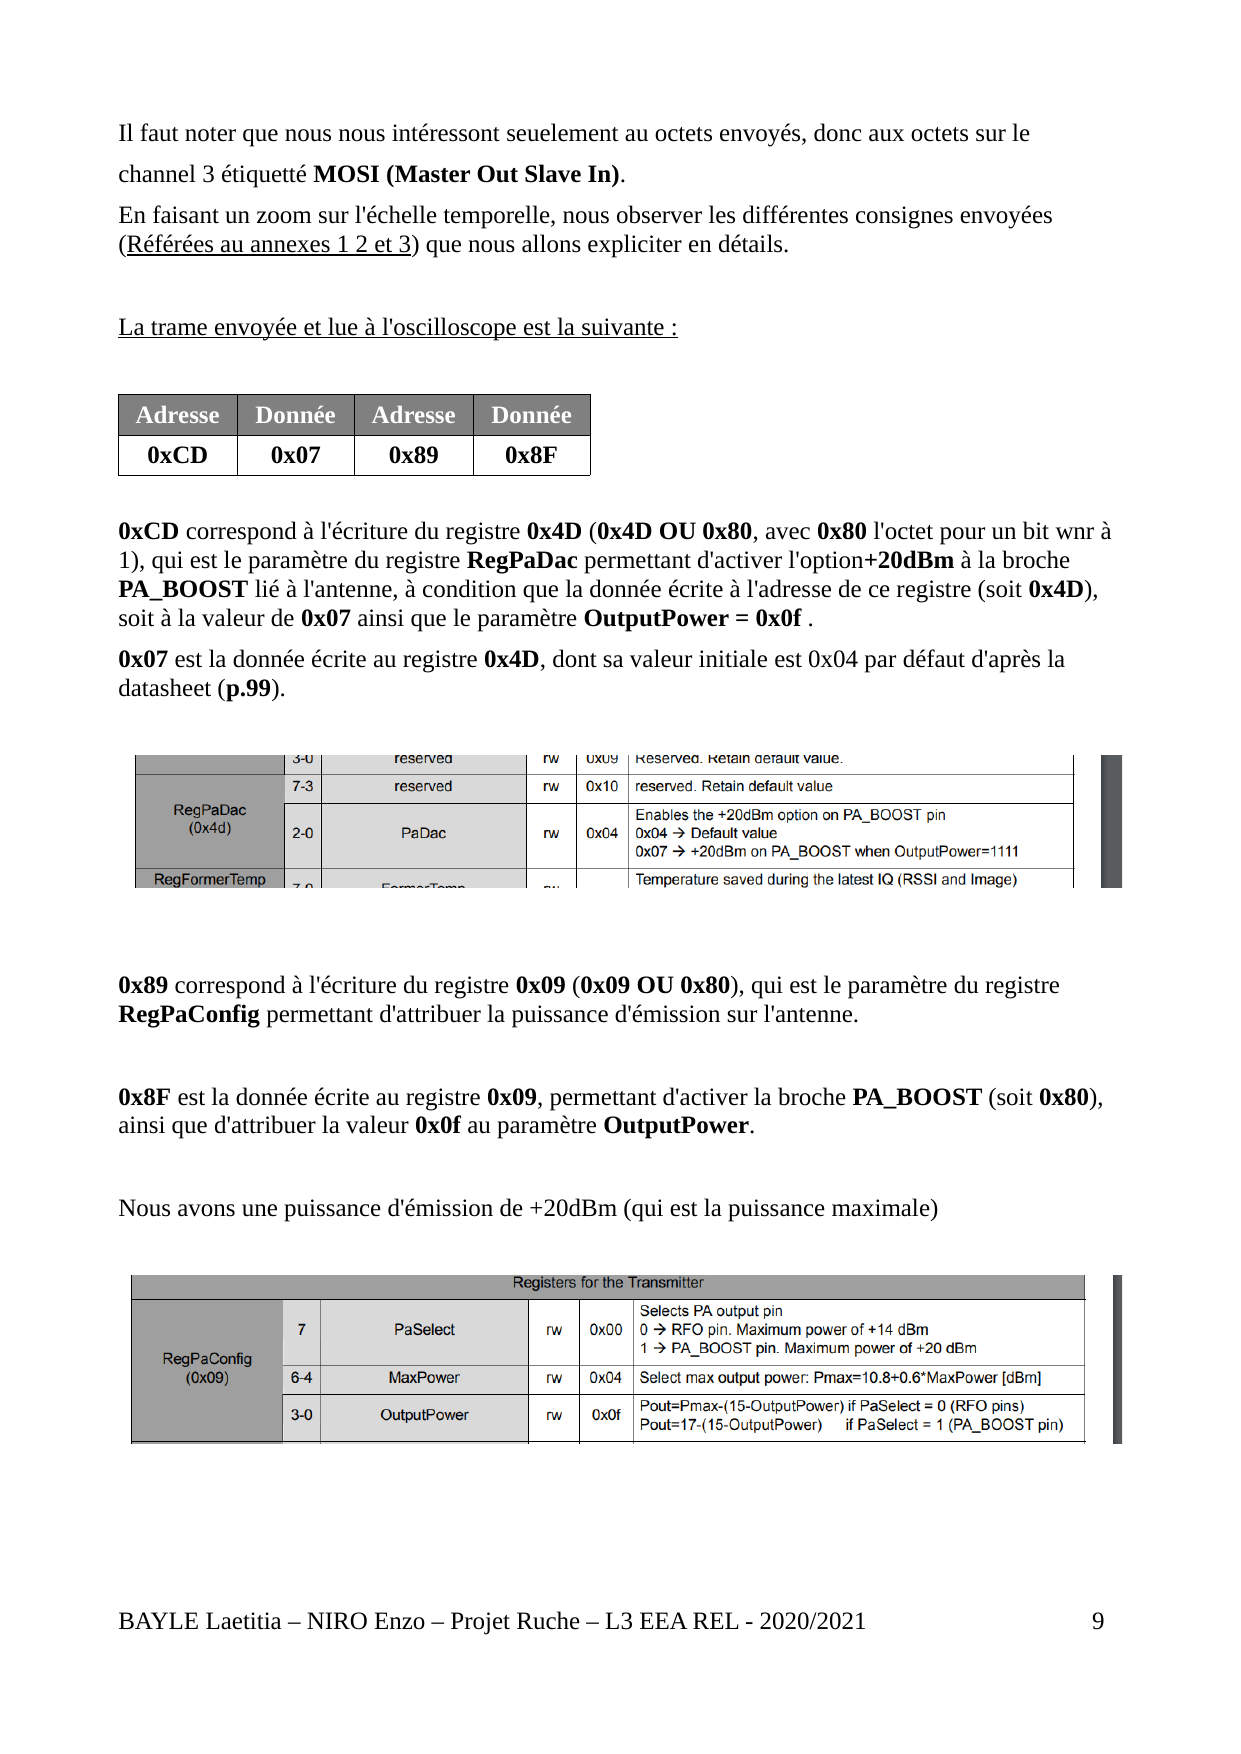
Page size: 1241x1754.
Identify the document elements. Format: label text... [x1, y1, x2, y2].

text La trame envoyée et lue à l'oscilloscope est la suivante : [118, 312, 1122, 341]
table_header Donnée [474, 395, 590, 435]
text 0x89 correspond à l'écriture du registre 0x09 (0x09 OU 0x80), qui est le paramètre du registre RegPaConfig permettant d'attribuer la puissance d'émission sur l'antenne. [118, 970, 1122, 1028]
table_header 0x8F [474, 436, 590, 475]
picture [118, 1275, 1123, 1444]
text 0x07 est la donnée écrite au registre 0x4D, dont sa valeur initiale est 0x04 par défaut d'après la datasheet (p.99). [118, 644, 1122, 701]
table_header 0xCD [119, 436, 237, 475]
text channel 3 étiquetté MOSI (Master Out Slave In). [118, 159, 1122, 188]
text 0xCD correspond à l'écriture du registre 0x4D (0x4D OU 0x80, avec 0x80 l'octet pour un bit wnr à 1), qui est le paramètre du registre RegPaDac permettant d'activer l'option+20dBm à la broche PA_BOOST lié à l'antenne, à condition que la donnée écrite à l'adresse de ce registre (soit 0x4D), soit à la valeur de 0x07 ainsi que le paramètre OutputPower = 0x0f . [118, 516, 1122, 631]
text Il faut noter que nous nous intéressont seuelement au octets envoyés, donc aux octets sur le [118, 118, 1122, 147]
text 0x8F est la donnée écrite au registre 0x09, permettant d'activer la broche PA_BOOST (soit 0x80), ainsi que d'attribuer la valeur 0x0f au paramètre OutputPower. [118, 1082, 1122, 1139]
table_header Adresse [355, 395, 473, 435]
table_header Donnée [238, 395, 354, 435]
picture [118, 755, 1123, 888]
table_header 0x89 [355, 436, 473, 475]
text En faisant un zoom sur l'échelle temporelle, nous observer les différentes consignes envoyées (Référées au annexes 1 2 et 3) que nous allons expliciter en détails. [118, 201, 1122, 258]
text Nous avons une puissance d'émission de +20dBm (qui est la puissance maximale) [118, 1193, 1122, 1222]
table_header 0x07 [238, 436, 354, 475]
table_header Adresse [119, 395, 237, 435]
